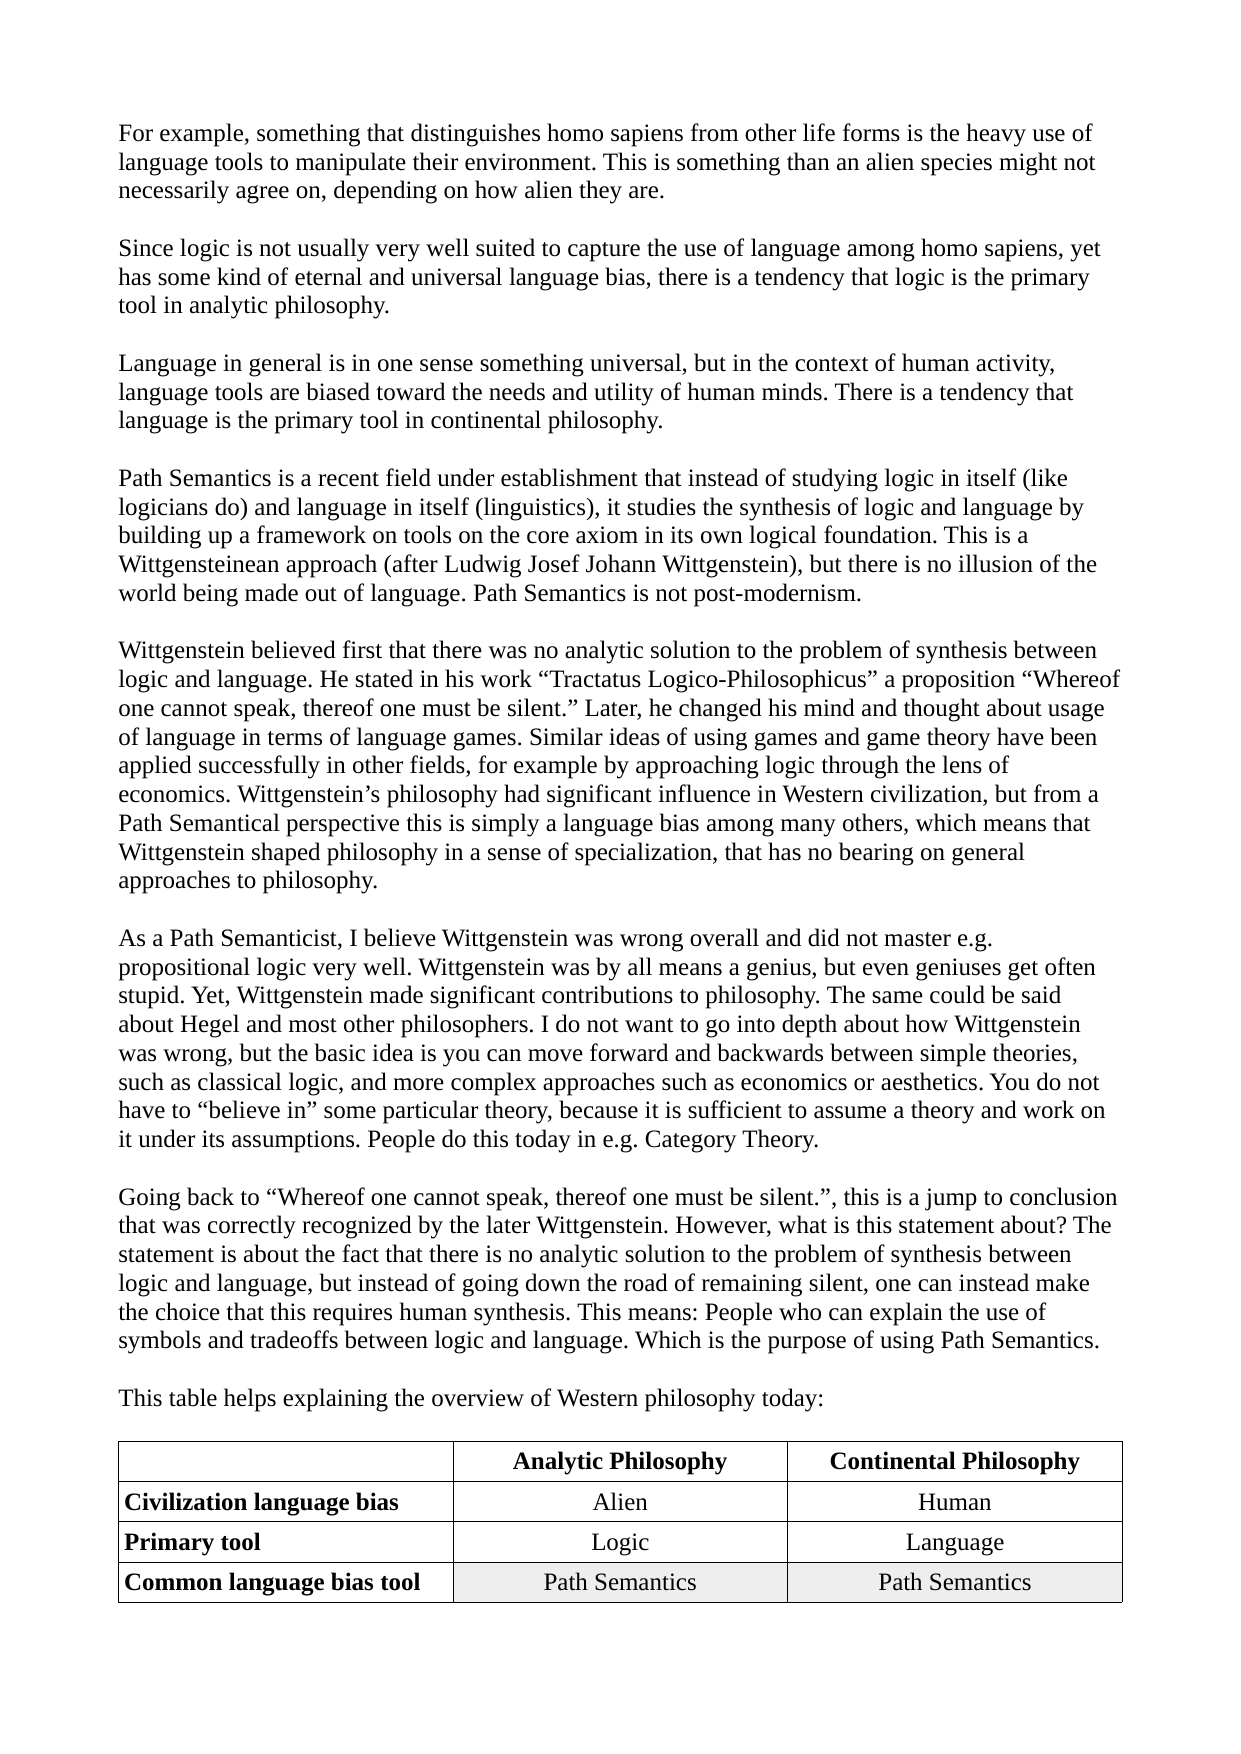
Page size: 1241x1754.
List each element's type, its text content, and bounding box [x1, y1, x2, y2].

table_cell Human [788, 1482, 1122, 1521]
text As a Path Semanticist, I believe Wittgenstein was wrong overall and did not master e.g. propositional logic very well. Wittgenstein was by all means a genius, but even geniuses get often stupid. Yet, Wittgenstein made significant contributions to philosophy. The same could be said about Hegel and most other philosophers. I do not want to go into depth about how Wittgenstein was wrong, but the basic idea is you can move forward and backwards between simple theories, such as classical logic, and more complex approaches such as economics or aesthetics. You do not have to “believe in” some particular theory, because it is sufficient to assume a theory and work on it under its assumptions. People do this today in e.g. Category Theory. [118, 923, 1122, 1153]
table_cell Alien [454, 1482, 787, 1521]
text Language in general is in one sense something universal, but in the context of human activity, language tools are biased toward the needs and utility of human minds. There is a tendency that language is the primary tool in continental philosophy. [118, 348, 1122, 434]
text This table helps explaining the overview of Western philosophy today: [118, 1383, 1122, 1412]
text Since logic is not usually very well suited to capture the use of language among homo sapiens, yet has some kind of eternal and universal language bias, there is a tendency that logic is the primary tool in analytic philosophy. [118, 233, 1122, 319]
table_header [119, 1442, 453, 1481]
text For example, something that distinguishes homo sapiens from other life forms is the heavy use of language tools to manipulate their environment. This is something than an alien species might not necessarily agree on, depending on how alien they are. [118, 118, 1122, 204]
table_cell Logic [454, 1522, 787, 1562]
text Wittgenstein believed first that there was no analytic solution to the problem of synthesis between logic and language. He stated in his work “Tractatus Logico-Philosophicus” a proposition “Whereof one cannot speak, thereof one must be silent.” Later, he changed his mind and thought about usage of language in terms of language games. Similar ideas of using games and game theory have been applied successfully in other fields, for example by approaching logic through the lens of economics. Wittgenstein’s philosophy had significant influence in Western civilization, but from a Path Semantical perspective this is simply a language bias among many others, which means that Wittgenstein shaped philosophy in a sense of specialization, that has no bearing on general approaches to philosophy. [118, 636, 1122, 894]
text Path Semantics is a recent field under establishment that instead of studying logic in itself (like logicians do) and language in itself (linguistics), it studies the synthesis of logic and language by building up a framework on tools on the core axiom in its own logical foundation. This is a Wittgensteinean approach (after Ludwig Josef Johann Wittgenstein), but there is no illusion of the world being made out of language. Path Semantics is not post-modernism. [118, 463, 1122, 607]
table_cell Language [788, 1522, 1122, 1562]
table_header Continental Philosophy [788, 1442, 1122, 1481]
table_cell Path Semantics [788, 1563, 1122, 1602]
table_cell Primary tool [119, 1522, 453, 1562]
table_header Analytic Philosophy [454, 1442, 787, 1481]
table_cell Civilization language bias [119, 1482, 453, 1521]
text Going back to “Whereof one cannot speak, thereof one must be silent.”, this is a jump to conclusion that was correctly recognized by the later Wittgenstein. However, what is this statement about? The statement is about the fact that there is no analytic solution to the problem of synthesis between logic and language, but instead of going down the road of remaining silent, one can instead make the choice that this requires human synthesis. This means: People who can explain the use of symbols and tradeoffs between logic and language. Which is the purpose of using Path Semantics. [118, 1182, 1122, 1354]
table_cell Path Semantics [454, 1563, 787, 1602]
table_cell Common language bias tool [119, 1563, 453, 1602]
